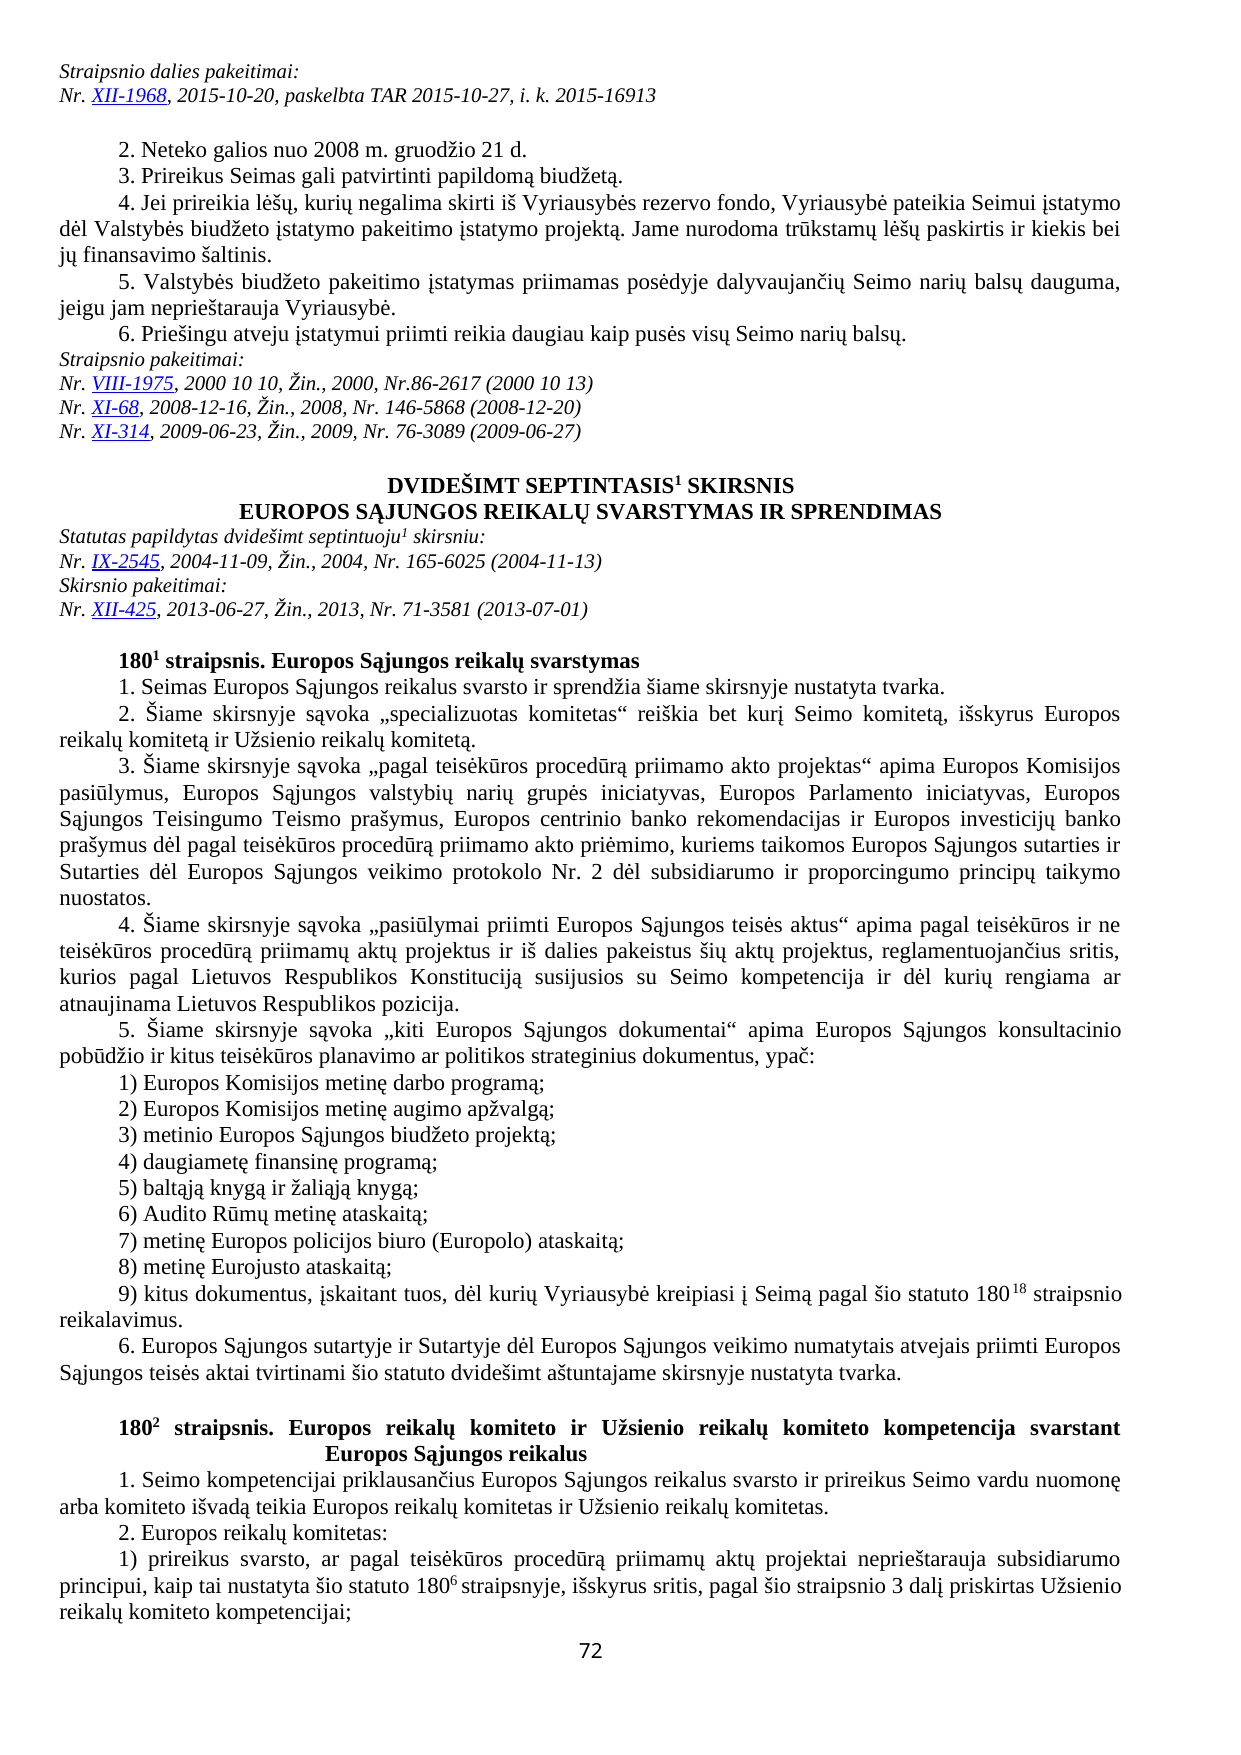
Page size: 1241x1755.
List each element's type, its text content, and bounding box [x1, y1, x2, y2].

text 3) metinio Europos Sąjungos biudžeto projektą; [59, 1121, 1122, 1148]
text 5) baltąją knygą ir žaliąją knygą; [59, 1174, 1122, 1201]
text Straipsnio dalies pakeitimai: [59, 59, 1122, 83]
text Nr. XI-314, 2009-06-23, Žin., 2009, Nr. 76-3089 (2009-06-27) [59, 419, 1122, 443]
text Nr. XII-1968, 2015-10-20, paskelbta TAR 2015-10-27, i. k. 2015-16913 [59, 83, 1122, 107]
text 1) prireikus svarsto, ar pagal teisėkūros procedūrą priimamų aktų projektai neprieštarauja subsidiarumo principui, kaip tai nustatyta šio statuto 1806 straipsnyje, išskyrus sritis, pagal šio straipsnio 3 dalį priskirtas Užsienio reikalų komiteto kompetencijai; [59, 1546, 1122, 1624]
text 6. Europos Sąjungos sutartyje ir Sutartyje dėl Europos Sąjungos veikimo numatytais atvejais priimti Europos Sąjungos teisės aktai tvirtinami šio statuto dvidešimt aštuntajame skirsnyje nustatyta tvarka. [59, 1332, 1122, 1385]
text 1802 straipsnis. Europos reikalų komiteto ir Užsienio reikalų komiteto kompetencija svarstant Europos Sąjungos reikalus [118, 1414, 1122, 1466]
text 9) kitus dokumentus, įskaitant tuos, dėl kurių Vyriausybė kreipiasi į Seimą pagal šio statuto 18018 straipsnio reikalavimus. [59, 1279, 1122, 1332]
text 6. Priešingu atveju įstatymui priimti reikia daugiau kaip pusės visų Seimo narių balsų. [59, 320, 1122, 347]
text Nr. XI-68, 2008-12-16, Žin., 2008, Nr. 146-5868 (2008-12-20) [59, 395, 1122, 419]
text Statutas papildytas dvidešimt septintuoju1 skirsniu: [59, 524, 1122, 548]
text 3. Prireikus Seimas gali patvirtinti papildomą biudžetą. [59, 162, 1122, 189]
text 1801 straipsnis. Europos Sąjungos reikalų svarstymas [59, 647, 1122, 673]
text Nr. XII-425, 2013-06-27, Žin., 2013, Nr. 71-3581 (2013-07-01) [59, 597, 1122, 621]
text 3. Šiame skirsnyje sąvoka „pagal teisėkūros procedūrą priimamo akto projektas“ apima Europos Komisijos pasiūlymus, Europos Sąjungos valstybių narių grupės iniciatyvas, Europos Parlamento iniciatyvas, Europos Sąjungos Teisingumo Teismo prašymus, Europos centrinio banko rekomendacijas ir Europos investicijų banko prašymus dėl pagal teisėkūros procedūrą priimamo akto priėmimo, kuriems taikomos Europos Sąjungos sutarties ir Sutarties dėl Europos Sąjungos veikimo protokolo Nr. 2 dėl subsidiarumo ir proporcingumo principų taikymo nuostatos. [59, 752, 1122, 911]
text 4. Šiame skirsnyje sąvoka „pasiūlymai priimti Europos Sąjungos teisės aktus“ apima pagal teisėkūros ir ne teisėkūros procedūrą priimamų aktų projektus ir iš dalies pakeistus šių aktų projektus, reglamentuojančius sritis, kurios pagal Lietuvos Respublikos Konstituciją susijusios su Seimo kompetencija ir dėl kurių rengiama ar atnaujinama Lietuvos Respublikos pozicija. [59, 911, 1122, 1016]
text 5. Valstybės biudžeto pakeitimo įstatymas priimamas posėdyje dalyvaujančių Seimo narių balsų dauguma, jeigu jam neprieštarauja Vyriausybė. [59, 268, 1122, 320]
text Nr. VIII-1975, 2000 10 10, Žin., 2000, Nr.86-2617 (2000 10 13) [59, 371, 1122, 395]
text 2. Neteko galios nuo 2008 m. gruodžio 21 d. [59, 136, 1122, 162]
text Skirsnio pakeitimai: [59, 573, 1122, 597]
text 1. Seimas Europos Sąjungos reikalus svarsto ir sprendžia šiame skirsnyje nustatyta tvarka. [59, 673, 1122, 700]
text DVIDEŠIMT SEPTINTASIS1 SKIRSNIS [59, 472, 1122, 498]
text 1) Europos Komisijos metinę darbo programą; [59, 1069, 1122, 1095]
text 1. Seimo kompetencijai priklausančius Europos Sąjungos reikalus svarsto ir prireikus Seimo vardu nuomonę arba komiteto išvadą teikia Europos reikalų komitetas ir Užsienio reikalų komitetas. [59, 1466, 1122, 1519]
text 4) daugiametę finansinę programą; [59, 1148, 1122, 1174]
text 2) Europos Komisijos metinę augimo apžvalgą; [59, 1095, 1122, 1121]
text 4. Jei prireikia lėšų, kurių negalima skirti iš Vyriausybės rezervo fondo, Vyriausybė pateikia Seimui įstatymo dėl Valstybės biudžeto įstatymo pakeitimo įstatymo projektą. Jame nurodoma trūkstamų lėšų paskirtis ir kiekis bei jų finansavimo šaltinis. [59, 189, 1122, 268]
text Straipsnio pakeitimai: [59, 347, 1122, 371]
text 2. Šiame skirsnyje sąvoka „specializuotas komitetas“ reiškia bet kurį Seimo komitetą, išskyrus Europos reikalų komitetą ir Užsienio reikalų komitetą. [59, 700, 1122, 752]
text EUROPOS SĄJUNGOS REIKALŲ SVARSTYMAS IR SPRENDIMAS [59, 498, 1122, 524]
text 8) metinę Eurojusto ataskaitą; [59, 1253, 1122, 1279]
text 7) metinę Europos policijos biuro (Europolo) ataskaitą; [59, 1227, 1122, 1253]
text Nr. IX-2545, 2004-11-09, Žin., 2004, Nr. 165-6025 (2004-11-13) [59, 548, 1122, 573]
text 5. Šiame skirsnyje sąvoka „kiti Europos Sąjungos dokumentai“ apima Europos Sąjungos konsultacinio pobūdžio ir kitus teisėkūros planavimo ar politikos strateginius dokumentus, ypač: [59, 1016, 1122, 1069]
text 2. Europos reikalų komitetas: [59, 1519, 1122, 1546]
text 6) Audito Rūmų metinę ataskaitą; [59, 1201, 1122, 1227]
